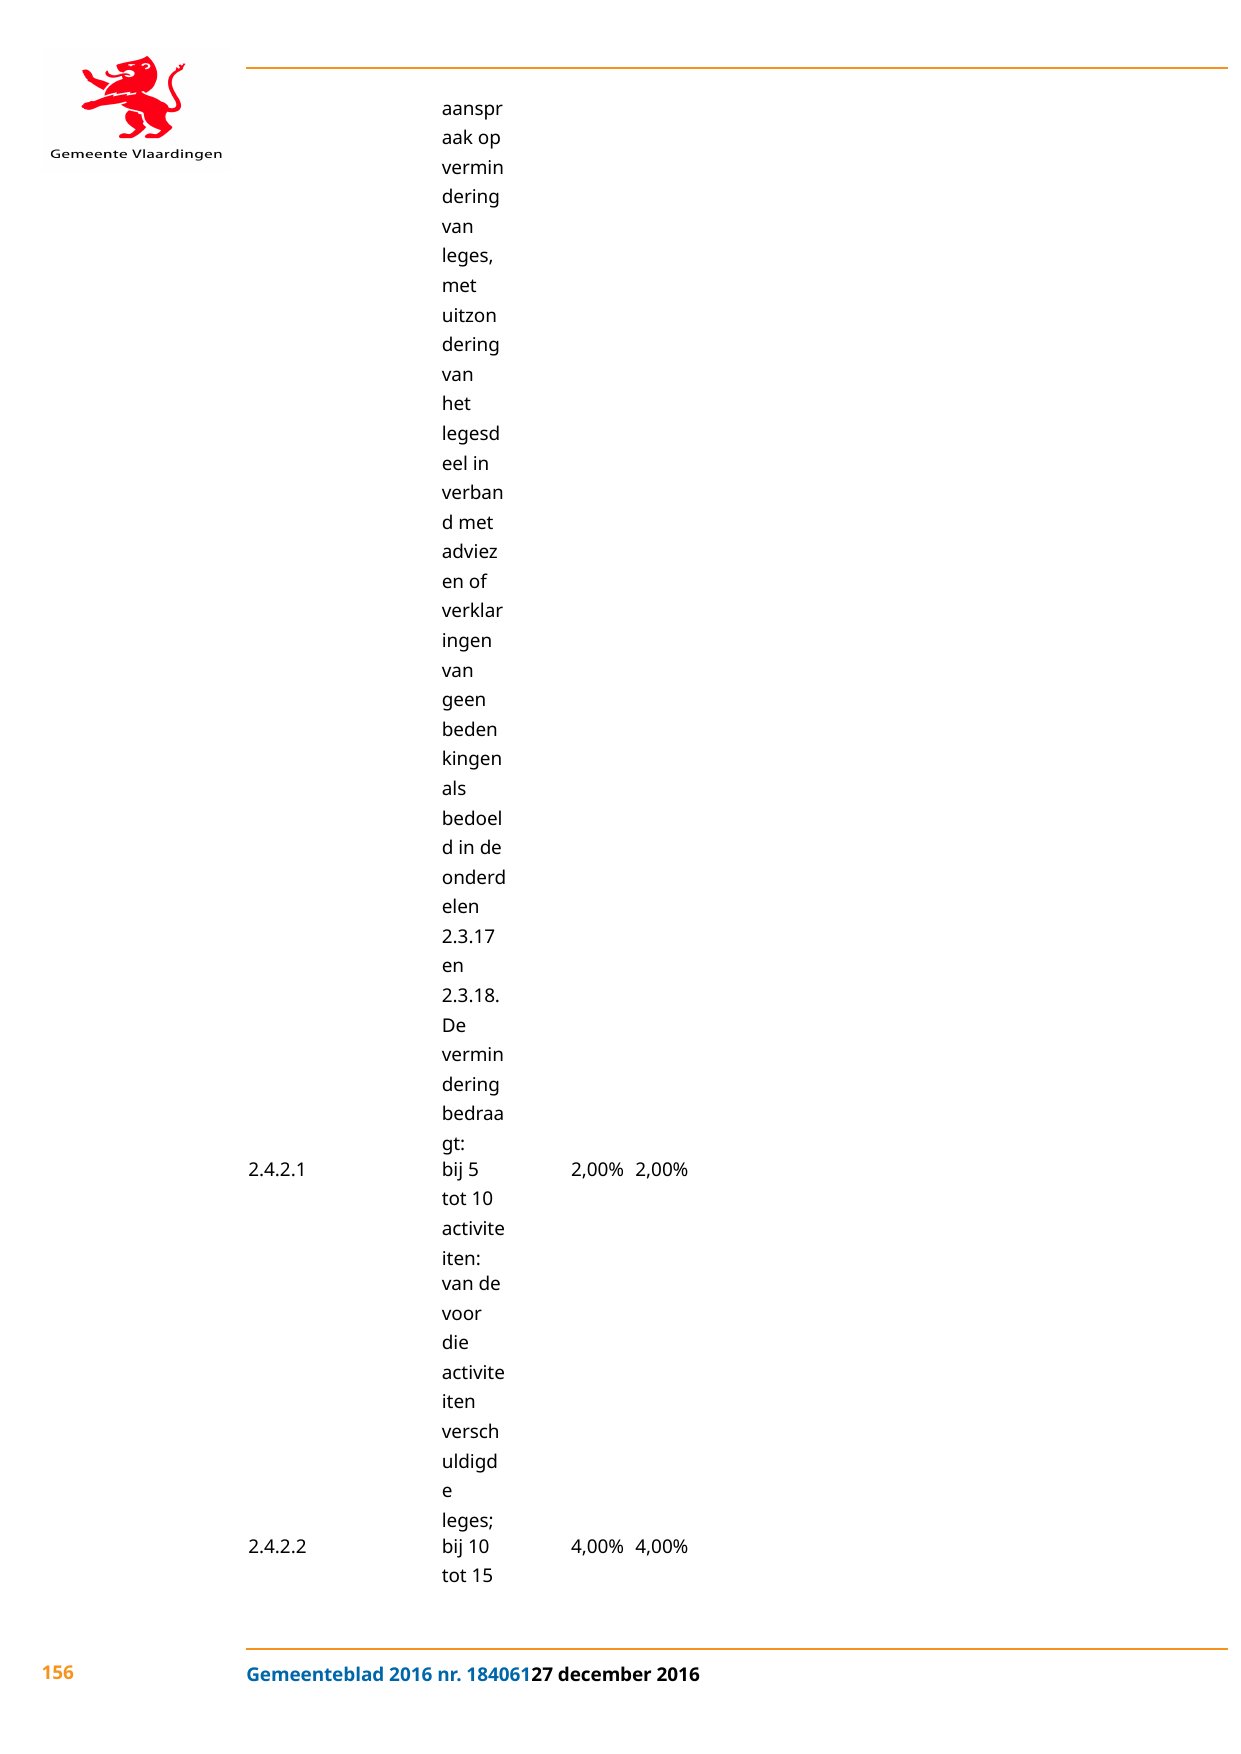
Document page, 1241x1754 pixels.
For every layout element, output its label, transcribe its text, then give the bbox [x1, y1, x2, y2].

table_cell [377, 1270, 442, 1533]
table_cell van de voor die activiteiten verschuldigde leges; [442, 1270, 506, 1533]
table_cell aanspraak op vermindering van leges, met uitzondering van het legesdeel in verband met adviezen of verklaringen van geen bedenkingen als bedoeld in de onderdelen 2.3.17 en 2.3.18. De vermindering bedraagt: [442, 95, 506, 1156]
table_cell bij 10 tot 15 [442, 1533, 506, 1588]
table_cell bij 5 tot 10 activiteiten: [442, 1156, 506, 1270]
table_cell [377, 95, 442, 1156]
table_cell [313, 1533, 377, 1588]
table_cell [248, 95, 312, 1156]
table_cell [506, 1156, 571, 1270]
picture [41, 47, 231, 172]
table_cell 4,00% [635, 1533, 700, 1588]
table_cell 2,00% [635, 1156, 700, 1270]
table_cell [377, 1533, 442, 1588]
table_cell [313, 1270, 377, 1533]
table_cell [506, 1533, 571, 1588]
table_cell [506, 95, 571, 1156]
table_cell [635, 95, 700, 1156]
table_cell [635, 1270, 700, 1533]
table_cell 2,00% [571, 1156, 635, 1270]
table_cell [248, 1270, 312, 1533]
table_cell [377, 1156, 442, 1270]
table_cell [571, 95, 635, 1156]
table_cell [313, 1156, 377, 1270]
table_cell 2.4.2.2 [248, 1533, 312, 1588]
table_cell 2.4.2.1 [248, 1156, 312, 1270]
table_cell [506, 1270, 571, 1533]
table_cell 4,00% [571, 1533, 635, 1588]
table_cell [313, 95, 377, 1156]
table_cell [571, 1270, 635, 1533]
